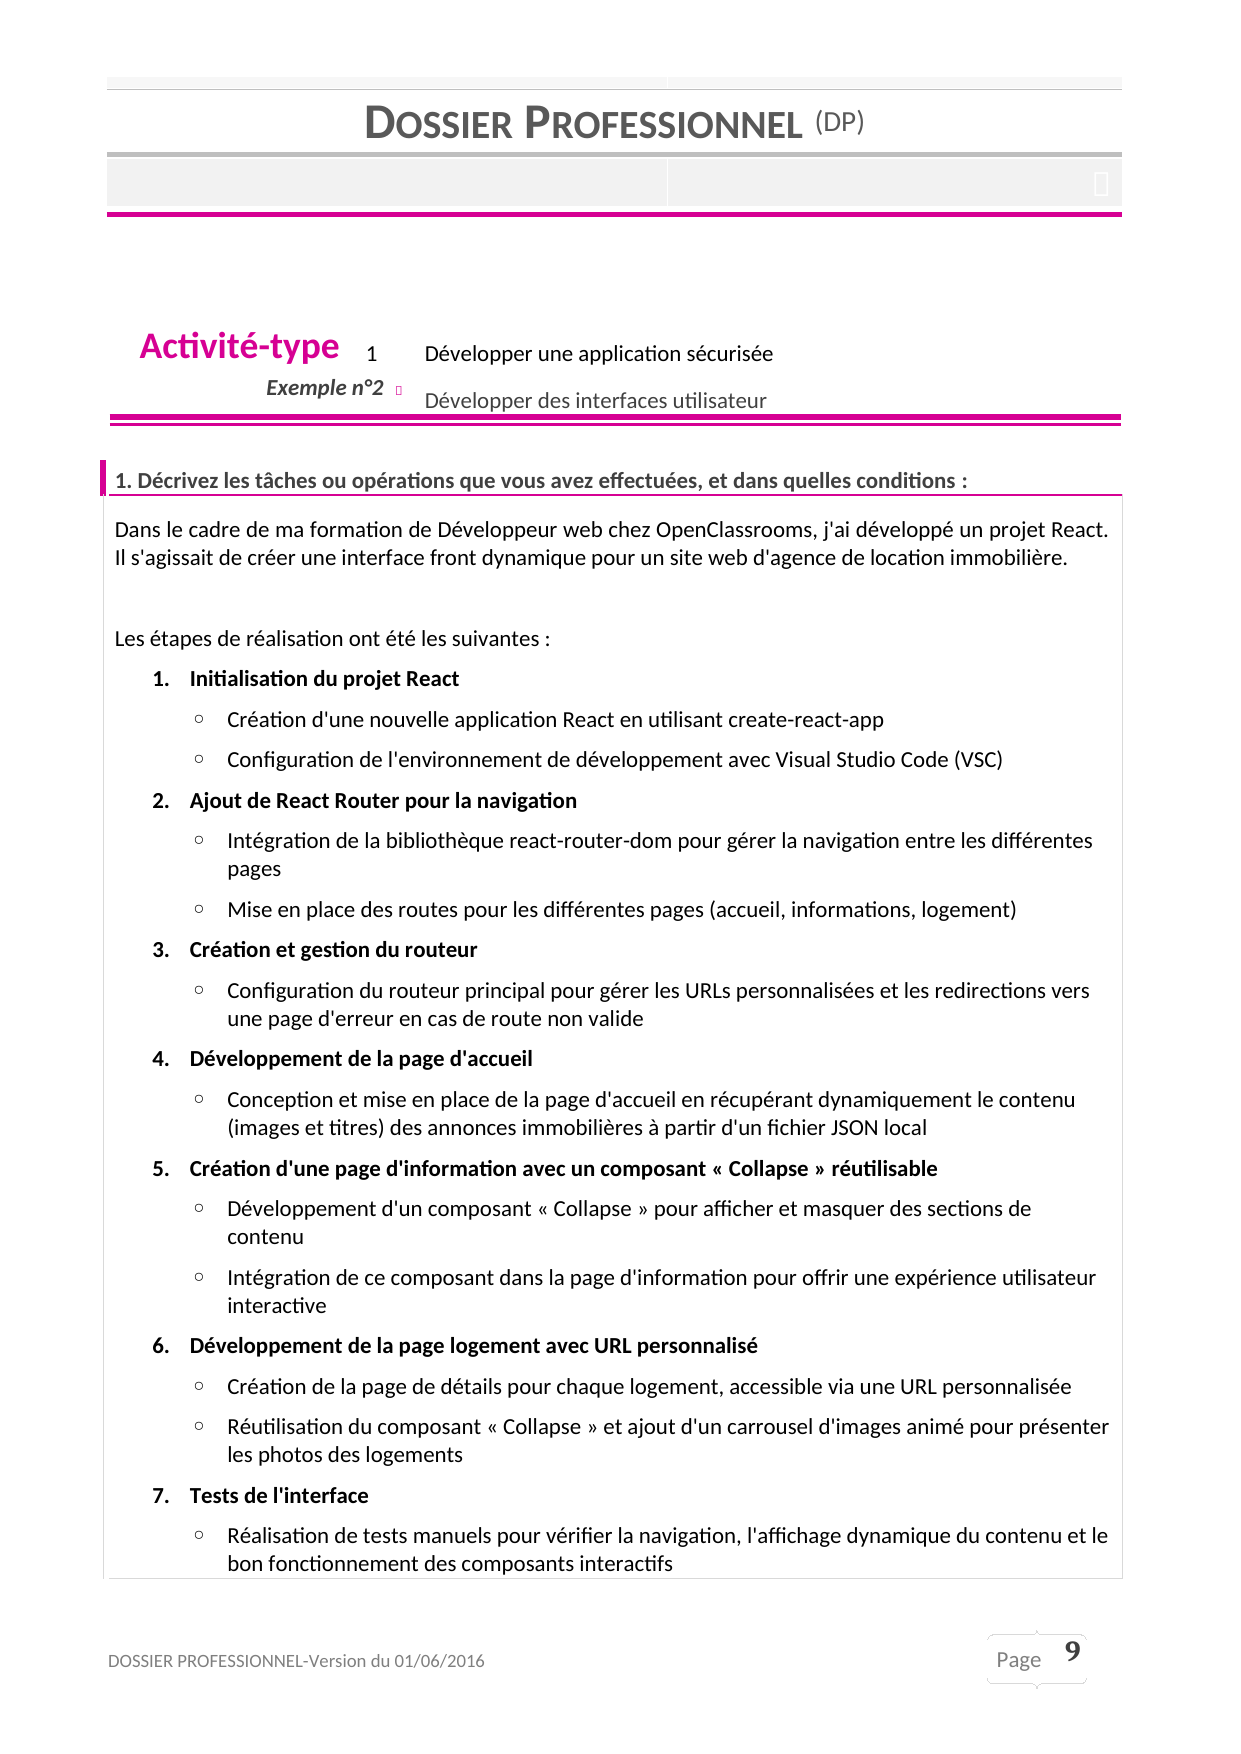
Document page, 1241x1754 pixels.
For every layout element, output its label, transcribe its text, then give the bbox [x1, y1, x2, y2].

table_cell 1. Décrivez les tâches ou opérations que vous avez effectuées, et dans quelles conditions : [106, 460, 1122, 494]
table_cell Dans le cadre de ma formation de Développeur web chez OpenClassrooms, j'ai développé un projet React. Il s'agissait de créer une interface front dynamique pour un site web d'agence de location immobilière. Les étapes de réalisation ont été les suivantes : Initialisation du projet React Création d'une nouvelle application React en utilisant create-react-app Configuration de l'environnement de développement avec Visual Studio Code (VSC) Ajout de React Router pour la navigation Intégration de la bibliothèque react-router-dom pour gérer la navigation entre les différentes pages Mise en place des routes pour les différentes pages (accueil, informations, logement) Création et gestion du routeur Configuration du routeur principal pour gérer les URLs personnalisées et les redirections vers une page d'erreur en cas de route non valide Développement de la page d'accueil Conception et mise en place de la page d'accueil en récupérant dynamiquement le contenu (images et titres) des annonces immobilières à partir d'un fichier JSON local Création d'une page d'information avec un composant « Collapse » réutilisable Développement d'un composant « Collapse » pour afficher et masquer des sections de contenu Intégration de ce composant dans la page d'information pour offrir une expérience utilisateur interactive Développement de la page logement avec URL personnalisé Création de la page de détails pour chaque logement, accessible via une URL personnalisée Réutilisation du composant « Collapse » et ajout d'un carrousel d'images animé pour présenter les photos des logements Tests de l'interface Réalisation de tests manuels pour vérifier la navigation, l'affichage dynamique du contenu et le bon fonctionnement des composants interactifs [104, 494, 1122, 1577]
table_header [354, 245, 413, 316]
table_cell 1 [354, 316, 413, 367]
table_cell Développer des interfaces utilisateur [413, 368, 1122, 414]
table_cell [103, 1578, 1122, 1605]
table_cell Exemple n°2  [103, 368, 413, 414]
table_header [103, 245, 354, 316]
table_header [413, 245, 1122, 316]
table_cell [103, 414, 413, 460]
table_cell [413, 414, 1122, 460]
table_cell Développer une application sécurisée [413, 316, 1122, 367]
table_cell Activité-type [103, 316, 354, 367]
